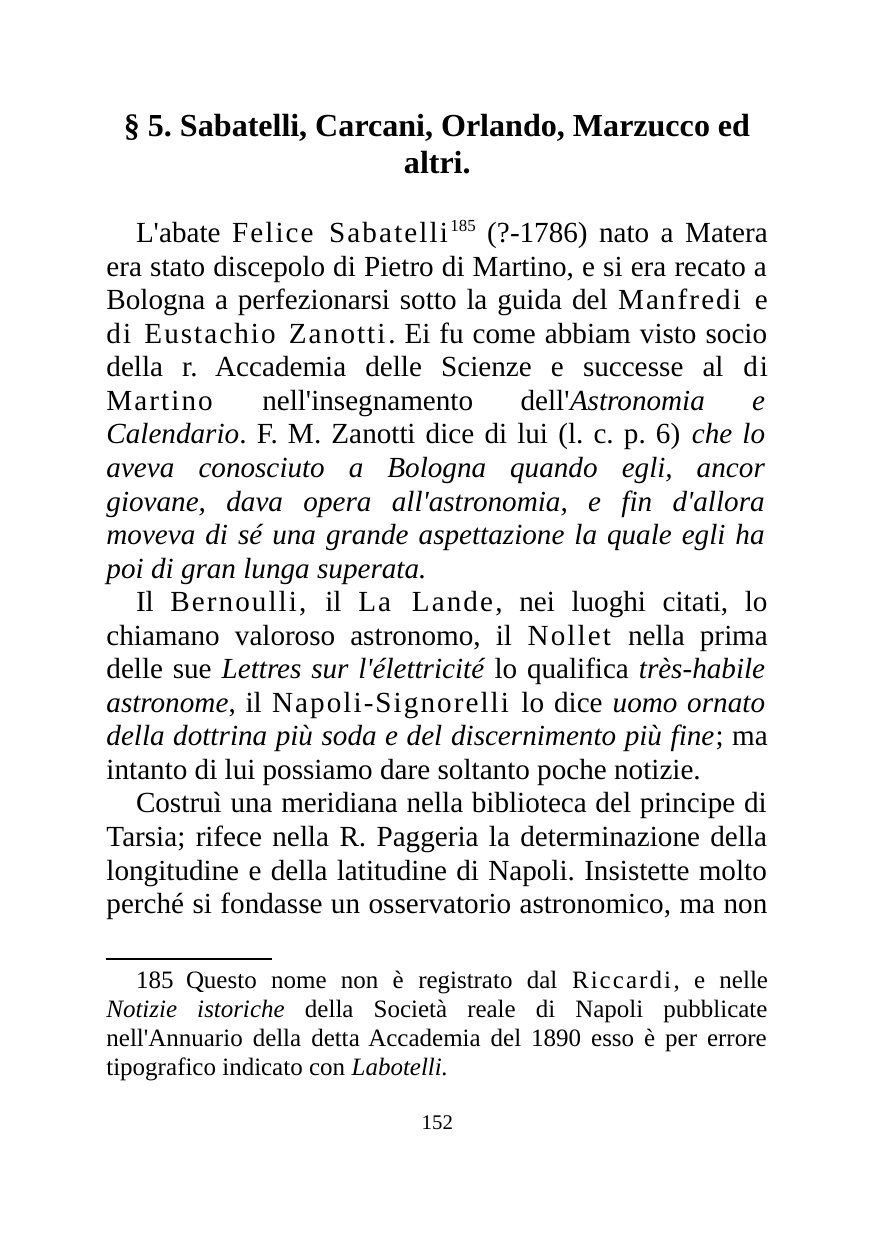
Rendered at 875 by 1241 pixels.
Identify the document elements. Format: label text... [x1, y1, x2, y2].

text Il Bernoulli, il La Lande, nei luoghi citati, lo chiamano valoroso astronomo, il Nollet nella prima delle sue Lettres sur l'élettricité lo qualifica très-habile astronome, il Napoli-Signorelli lo dice uomo ornato della dottrina più soda e del discernimento più fine; ma intanto di lui possiamo dare soltanto poche notizie. [106, 584, 768, 786]
text L'abate Felice Sabatelli (?-1786) nato a Matera era stato discepolo di Pietro di Martino, e si era recato a Bologna a perfezionarsi sotto la guida del Manfredi e di Eustachio Zanotti. Ei fu come abbiam visto socio della r. Accademia delle Scienze e successe al di Martino nell'insegnamento dell'Astronomia e Calendario. F. M. Zanotti dice di lui (l. c. p. 6) che lo aveva conosciuto a Bologna quando egli, ancor giovane, dava opera all'astronomia, e fin d'allora moveva di sé una grande aspettazione la quale egli ha poi di gran lunga superata. [106, 215, 768, 584]
text Costruì una meridiana nella biblioteca del principe di Tarsia; rifece nella R. Paggeria la determinazione della longitudine e della latitudine di Napoli. Insistette molto perché si fondasse un osservatorio astronomico, ma non [106, 786, 768, 920]
text Questo nome non è registrato dal Riccardi, e nelle Notizie istoriche della Società reale di Napoli pubblicate nell'Annuario della detta Accademia del 1890 esso è per errore tipografico indicato con Labotelli. [106, 965, 768, 1080]
subtitle § 5. Sabatelli, Carcani, Orlando, Marzucco ed altri. [106, 106, 768, 180]
